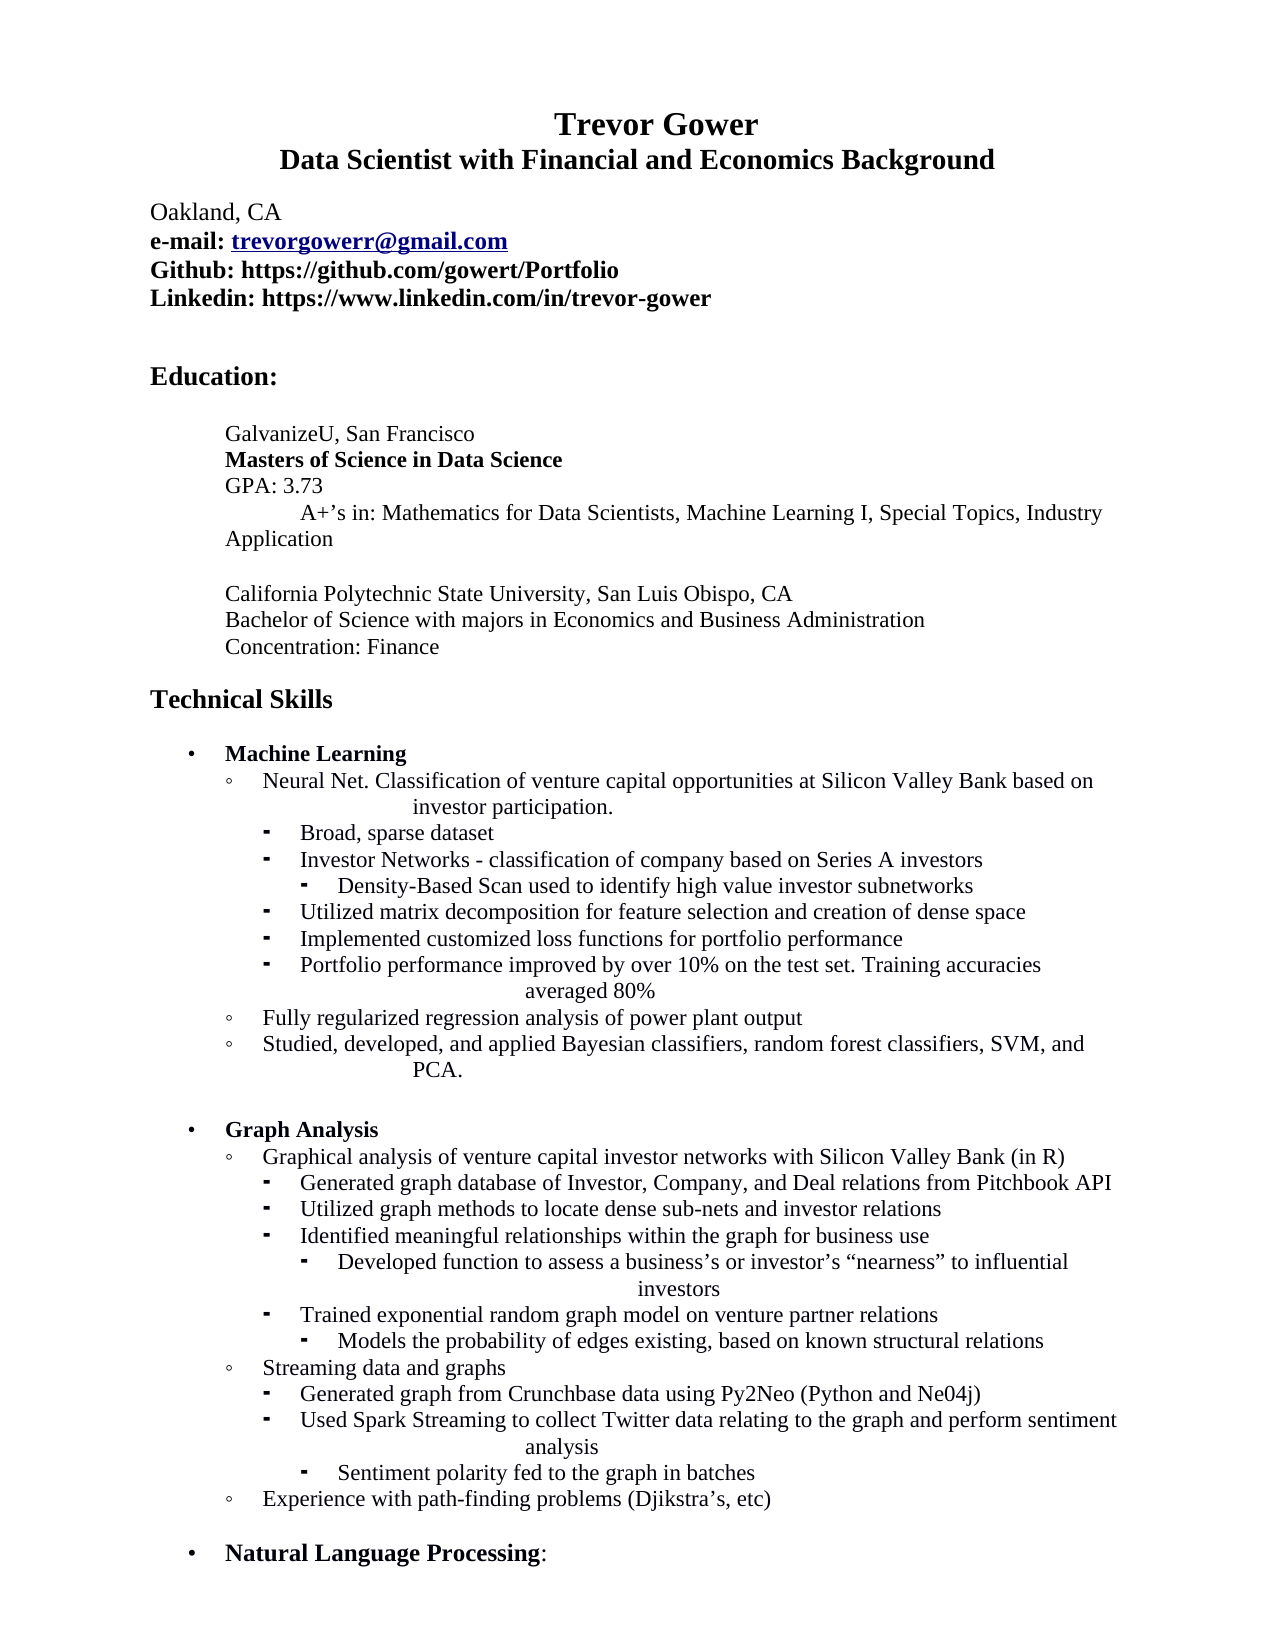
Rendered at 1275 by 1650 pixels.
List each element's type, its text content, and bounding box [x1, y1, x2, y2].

text GalvanizeU, San Francisco [225, 419, 1125, 446]
text Education: [150, 360, 1125, 391]
list Graphical analysis of venture capital investor networks with Silicon Valley Bank (in R) [225, 1143, 1125, 1169]
list Natural Language Processing: [187, 1538, 1125, 1567]
list Fully regularized regression analysis of power plant output [225, 1004, 1125, 1030]
list Graph Analysis [187, 1116, 1125, 1143]
text Github: https://github.com/gowert/Portfolio [150, 255, 1125, 283]
list Developed function to assess a business’s or investor’s “nearness” to influential investors [300, 1248, 1125, 1301]
text A+’s in: Mathematics for Data Scientists, Machine Learning I, Special Topics, Industry Application [225, 499, 1125, 551]
list Sentiment polarity fed to the graph in batches [300, 1459, 1125, 1485]
list Experience with path-finding problems (Djikstra’s, etc) [225, 1485, 1125, 1512]
list Streaming data and graphs [225, 1354, 1125, 1380]
text Bachelor of Science with majors in Economics and Business Administration [225, 606, 1125, 633]
list Implemented customized loss functions for portfolio performance [262, 925, 1125, 951]
list Machine Learning [187, 740, 1125, 767]
list Identified meaningful relationships within the graph for business use [262, 1222, 1125, 1248]
text Masters of Science in Data Science [225, 446, 1125, 472]
list Neural Net. Classification of venture capital opportunities at Silicon Valley Bank based on investor participation. [225, 767, 1125, 819]
text Oakland, CA [150, 197, 1125, 226]
list Density-Based Scan used to identify high value investor subnetworks [300, 872, 1125, 898]
text Trevor Gower [150, 104, 1125, 142]
text California Polytechnic State University, San Luis Obispo, CA [225, 580, 1125, 606]
list Studied, developed, and applied Bayesian classifiers, random forest classifiers, SVM, and PCA. [225, 1030, 1125, 1083]
list Models the probability of edges existing, based on known structural relations [300, 1327, 1125, 1354]
text GPA: 3.73 [225, 472, 1125, 499]
list Portfolio performance improved by over 10% on the test set. Training accuracies averaged 80% [262, 951, 1125, 1004]
list Utilized matrix decomposition for feature selection and creation of dense space [262, 898, 1125, 925]
text Concentration: Finance [225, 633, 1125, 659]
list Investor Networks - classification of company based on Series A investors [262, 846, 1125, 872]
list Generated graph from Crunchbase data using Py2Neo (Python and Ne04j) [262, 1380, 1125, 1406]
text Technical Skills [150, 683, 1125, 714]
text Linkedin: https://www.linkedin.com/in/trevor-gower [150, 283, 1125, 334]
list Generated graph database of Investor, Company, and Deal relations from Pitchbook API [262, 1169, 1125, 1196]
text e-mail: trevorgowerr@gmail.com [150, 226, 1125, 255]
text Data Scientist with Financial and Economics Background [150, 142, 1125, 176]
list Broad, sparse dataset [262, 819, 1125, 846]
list Utilized graph methods to locate dense sub-nets and investor relations [262, 1196, 1125, 1222]
list Trained exponential random graph model on venture partner relations [262, 1301, 1125, 1327]
list Used Spark Streaming to collect Twitter data relating to the graph and perform sentiment analysis [262, 1406, 1125, 1459]
